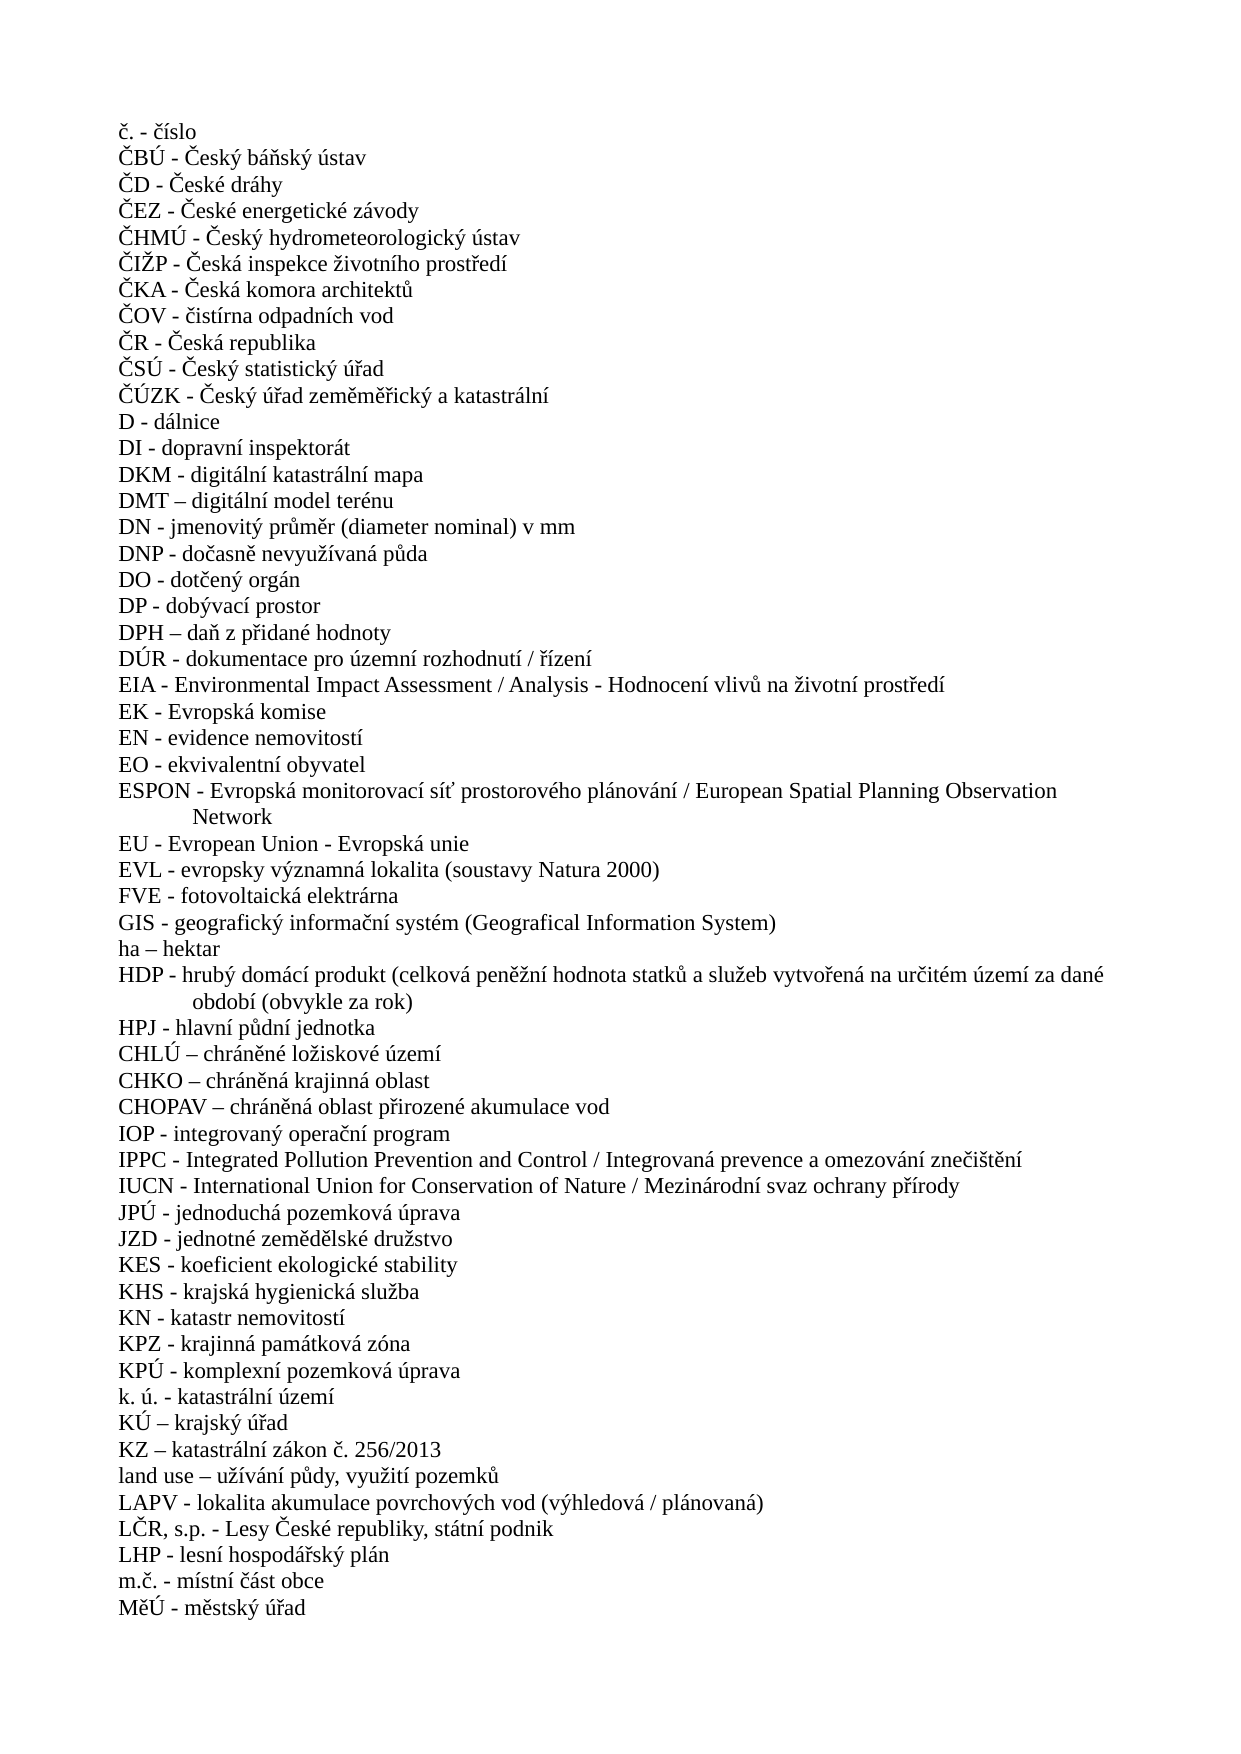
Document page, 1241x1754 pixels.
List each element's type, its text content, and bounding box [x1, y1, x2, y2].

text DO - dotčený orgán [118, 566, 1122, 592]
text ČR - Česká republika [118, 329, 1122, 355]
text ČHMÚ - Český hydrometeorologický ústav [118, 223, 1122, 250]
text KÚ – krajský úřad [118, 1409, 1122, 1436]
text č. - číslo [118, 118, 1122, 144]
text k. ú. - katastrální území [118, 1383, 1122, 1409]
text ha – hektar [118, 935, 1122, 961]
text DN - jmenovitý průměr (diameter nominal) v mm [118, 513, 1122, 540]
text JZD - jednotné zemědělské družstvo [118, 1225, 1122, 1251]
text ESPON - Evropská monitorovací síť prostorového plánování / European Spatial Planning Observation Network [118, 777, 1122, 830]
text CHLÚ – chráněné ložiskové území [118, 1041, 1122, 1067]
text EN - evidence nemovitostí [118, 724, 1122, 751]
text DNP - dočasně nevyužívaná půda [118, 540, 1122, 566]
text KZ – katastrální zákon č. 256/2013 [118, 1436, 1122, 1462]
text KN - katastr nemovitostí [118, 1304, 1122, 1330]
text D - dálnice [118, 408, 1122, 434]
text LHP - lesní hospodářský plán [118, 1541, 1122, 1568]
text IUCN - International Union for Conservation of Nature / Mezinárodní svaz ochrany přírody [118, 1172, 1122, 1199]
text HPJ - hlavní půdní jednotka [118, 1014, 1122, 1041]
text ČSÚ - Český statistický úřad [118, 355, 1122, 382]
text ČD - České dráhy [118, 171, 1122, 197]
text CHOPAV – chráněná oblast přirozené akumulace vod [118, 1093, 1122, 1119]
text JPÚ - jednoduchá pozemková úprava [118, 1199, 1122, 1225]
text CHKO – chráněná krajinná oblast [118, 1067, 1122, 1093]
text IPPC - Integrated Pollution Prevention and Control / Integrovaná prevence a omezování znečištění [118, 1146, 1122, 1172]
text ČKA - Česká komora architektů [118, 276, 1122, 303]
text ČEZ - České energetické závody [118, 197, 1122, 223]
text DKM - digitální katastrální mapa [118, 461, 1122, 487]
text IOP - integrovaný operační program [118, 1119, 1122, 1146]
text m.č. - místní část obce [118, 1568, 1122, 1594]
text DPH – daň z přidané hodnoty [118, 619, 1122, 645]
text DI - dopravní inspektorát [118, 434, 1122, 461]
text ČBÚ - Český báňský ústav [118, 144, 1122, 171]
text LČR, s.p. - Lesy České republiky, státní podnik [118, 1515, 1122, 1541]
text FVE - fotovoltaická elektrárna [118, 882, 1122, 909]
text GIS - geografický informační systém (Geografical Information System) [118, 909, 1122, 935]
text EK - Evropská komise [118, 698, 1122, 724]
text KPÚ - komplexní pozemková úprava [118, 1357, 1122, 1383]
text HDP - hrubý domácí produkt (celková peněžní hodnota statků a služeb vytvořená na určitém území za dané období (obvykle za rok) [118, 961, 1122, 1014]
text KES - koeficient ekologické stability [118, 1251, 1122, 1278]
text EU - Evropean Union - Evropská unie [118, 830, 1122, 856]
text DMT – digitální model terénu [118, 487, 1122, 513]
text EO - ekvivalentní obyvatel [118, 751, 1122, 777]
text DÚR - dokumentace pro územní rozhodnutí / řízení [118, 645, 1122, 672]
text ČIŽP - Česká inspekce životního prostředí [118, 250, 1122, 276]
text ČOV - čistírna odpadních vod [118, 303, 1122, 329]
text ČÚZK - Český úřad zeměměřický a katastrální [118, 382, 1122, 408]
text EIA - Environmental Impact Assessment / Analysis - Hodnocení vlivů na životní prostředí [118, 672, 1122, 698]
text KPZ - krajinná památková zóna [118, 1330, 1122, 1357]
text LAPV - lokalita akumulace povrchových vod (výhledová / plánovaná) [118, 1488, 1122, 1515]
text land use – užívání půdy, využití pozemků [118, 1462, 1122, 1488]
text DP - dobývací prostor [118, 592, 1122, 619]
text KHS - krajská hygienická služba [118, 1278, 1122, 1304]
text MěÚ - městský úřad [118, 1594, 1122, 1620]
text EVL - evropsky významná lokalita (soustavy Natura 2000) [118, 856, 1122, 882]
